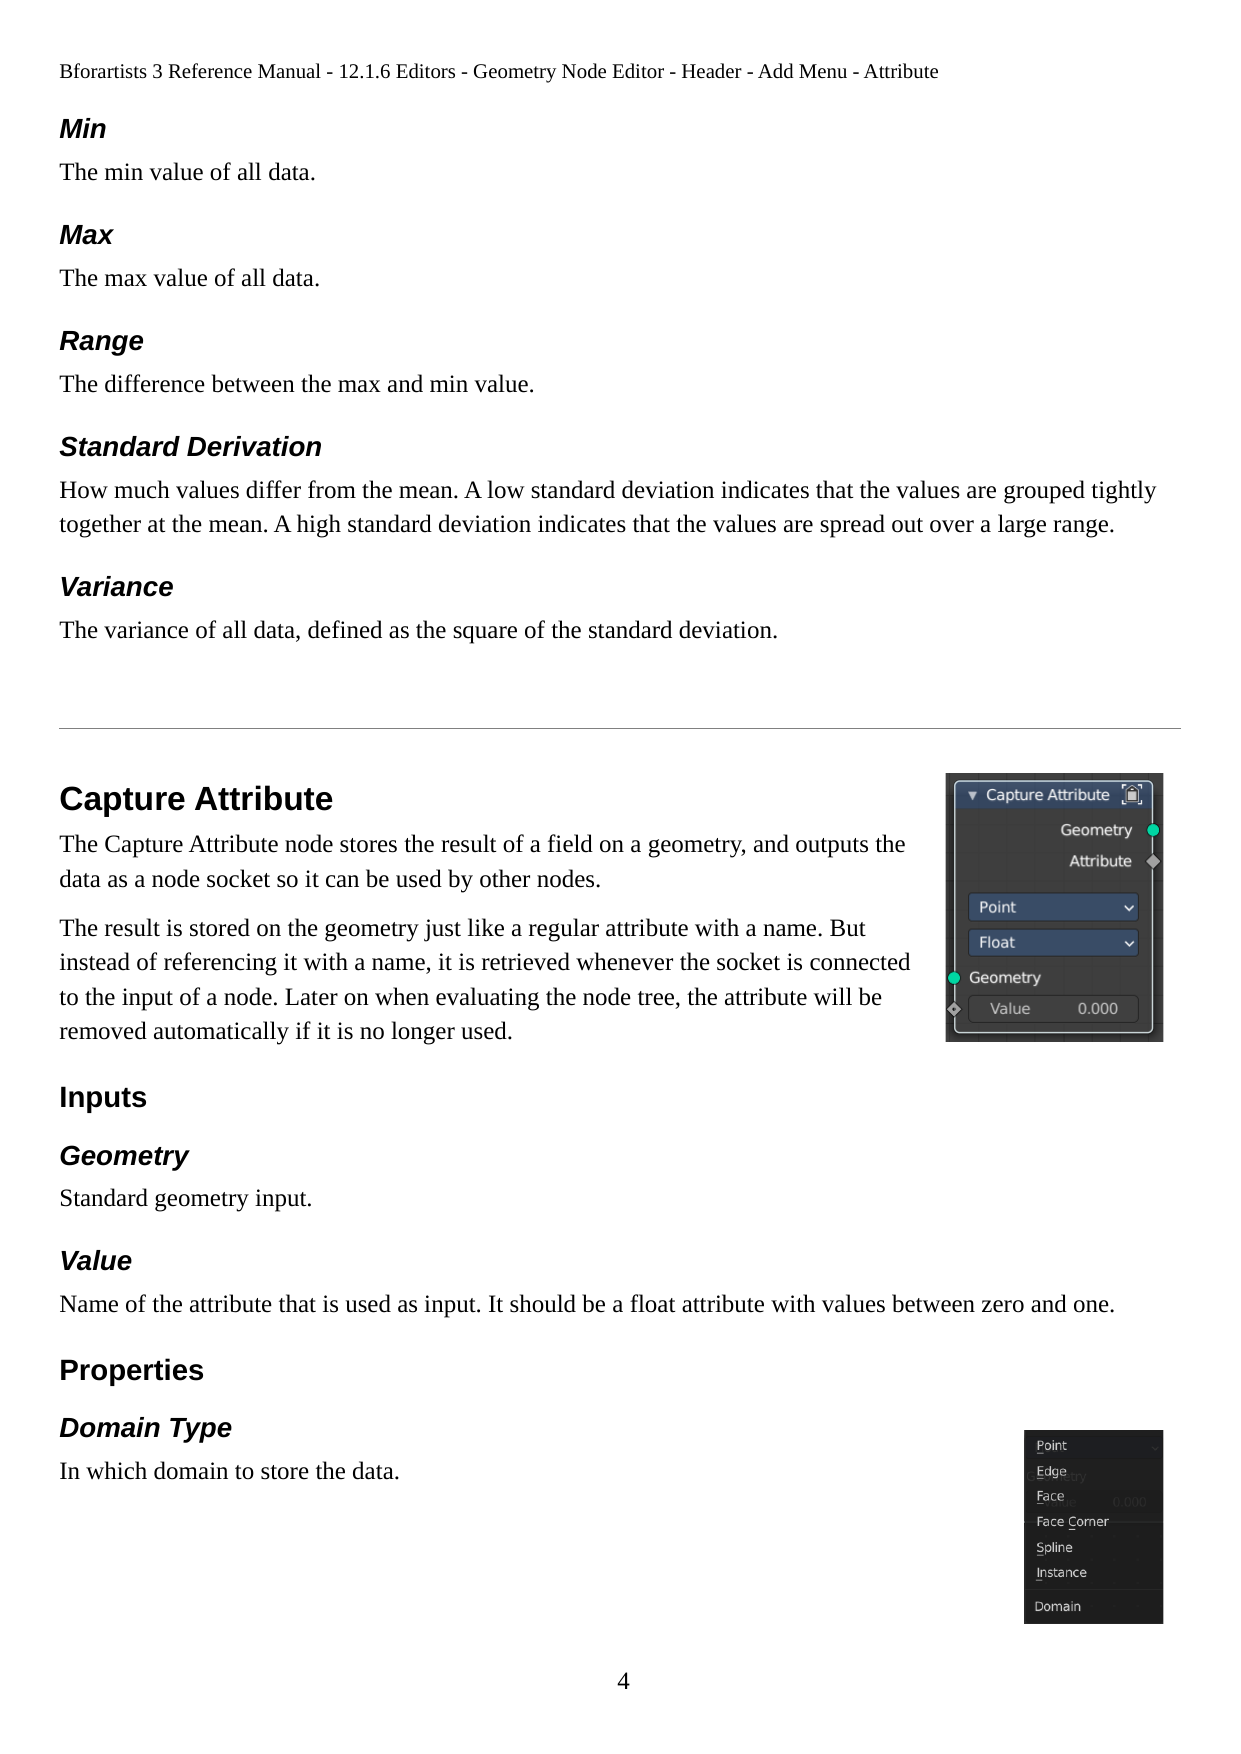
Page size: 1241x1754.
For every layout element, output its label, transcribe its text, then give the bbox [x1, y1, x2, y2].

text The difference between the max and min value. [59, 369, 1181, 398]
subtitle Range [59, 324, 1181, 356]
subtitle Capture Attribute [59, 778, 945, 817]
text The max value of all data. [59, 263, 1181, 292]
subtitle Max [59, 218, 1181, 250]
text The min value of all data. [59, 157, 1181, 186]
text The Capture Attribute node stores the result of a field on a geometry, and outputs the data as a node socket so it can be used by other nodes. [59, 829, 945, 893]
text How much values differ from the mean. A low standard deviation indicates that the values are grouped tightly together at the mean. A high standard deviation indicates that the values are spread out over a large range. [59, 475, 1181, 538]
subtitle Standard Derivation [59, 430, 1181, 462]
text Standard geometry input. [59, 1183, 1181, 1212]
subtitle [1164, 778, 1181, 817]
subtitle Domain Type [59, 1412, 1181, 1443]
subtitle Variance [59, 571, 1181, 603]
picture [1024, 1430, 1164, 1624]
picture [945, 773, 1164, 1042]
subtitle Min [59, 113, 1181, 144]
text Name of the attribute that is used as input. It should be a float attribute with values between zero and one. [59, 1289, 1181, 1318]
text In which domain to store the data. [59, 1456, 1024, 1485]
text The result is stored on the geometry just like a regular attribute with a name. But instead of referencing it with a name, it is retrieved whenever the socket is connected to the input of a node. Later on when evaluating the node tree, the attribute will be removed automatically if it is no longer used. [59, 913, 1181, 1045]
subtitle Geometry [59, 1139, 1181, 1171]
text The variance of all data, defined as the square of the standard deviation. [59, 615, 1181, 644]
subtitle Value [59, 1245, 1181, 1277]
subtitle Inputs [59, 1080, 1181, 1114]
subtitle Properties [59, 1353, 1181, 1387]
